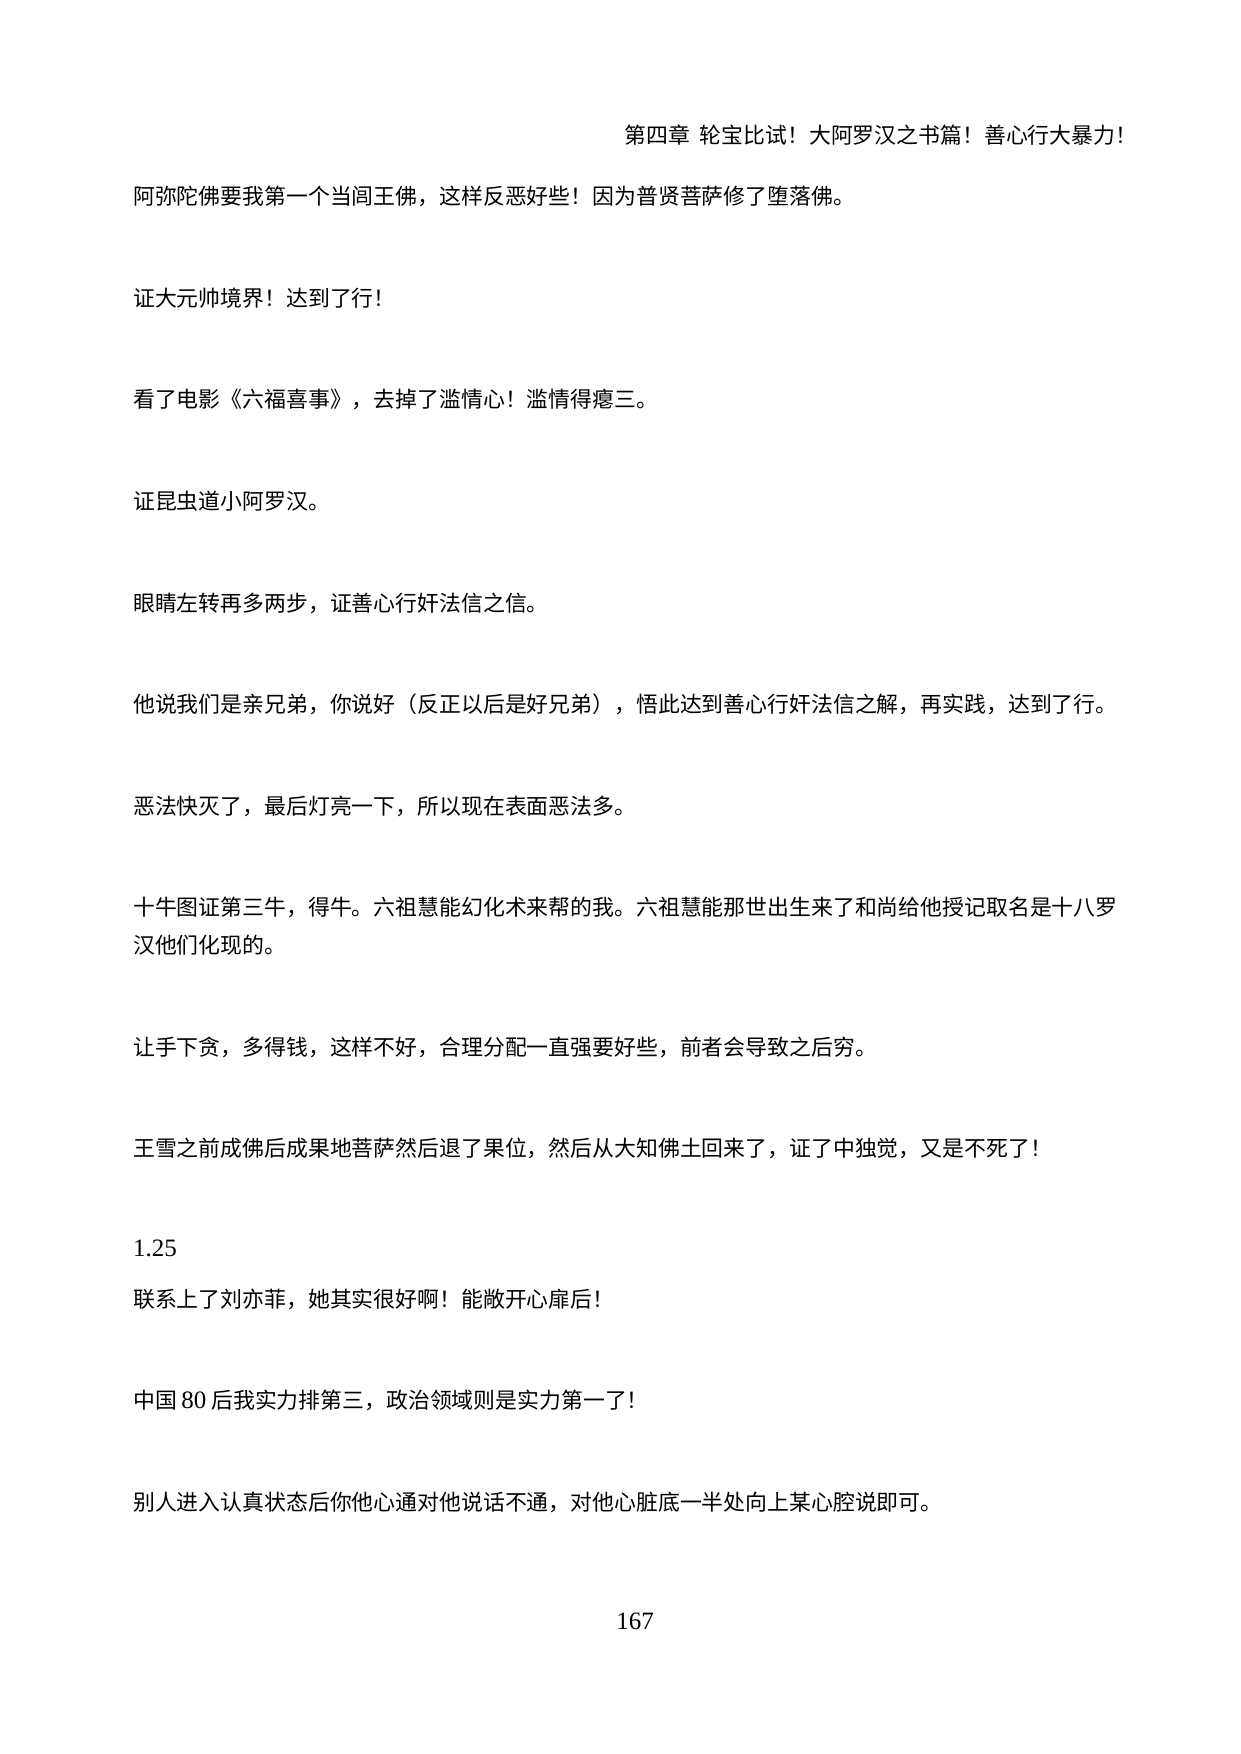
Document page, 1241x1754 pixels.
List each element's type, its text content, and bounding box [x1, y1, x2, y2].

text 他说我们是亲兄弟，你说好（反正以后是好兄弟），悟此达到善心行奸法信之解，再实践，达到了行。 [133, 687, 1137, 719]
text 看了电影《六福喜事》，去掉了滥情心！滥情得瘪三。 [133, 382, 1137, 414]
text 联系上了刘亦菲，她其实很好啊！能敞开心扉后！ [133, 1282, 1137, 1313]
text 恶法快灭了，最后灯亮一下，所以现在表面恶法多。 [133, 789, 1137, 820]
text 让手下贪，多得钱，这样不好，合理分配一直强要好些，前者会导致之后穷。 [133, 1030, 1137, 1061]
text 证大元帅境界！达到了行！ [133, 281, 1137, 312]
text 王雪之前成佛后成果地菩萨然后退了果位，然后从大知佛土回来了，证了中独觉，又是不死了！ [133, 1131, 1137, 1163]
text 证昆虫道小阿罗汉。 [133, 484, 1137, 516]
text 1.25 [133, 1233, 1137, 1262]
text 阿弥陀佛要我第一个当闾王佛，这样反恶好些！因为普贤菩萨修了堕落佛。 [133, 179, 1137, 211]
text 十牛图证第三牛，得牛。六祖慧能幻化术来帮的我。六祖慧能那世出生来了和尚给他授记取名是十八罗汉他们化现的。 [133, 890, 1137, 960]
text 中国80后我实力排第三，政治领域则是实力第一了！ [133, 1383, 1137, 1415]
text 别人进入认真状态后你他心通对他说话不通，对他心脏底一半处向上某心腔说即可。 [133, 1485, 1137, 1517]
text 眼睛左转再多两步，证善心行奸法信之信。 [133, 586, 1137, 617]
